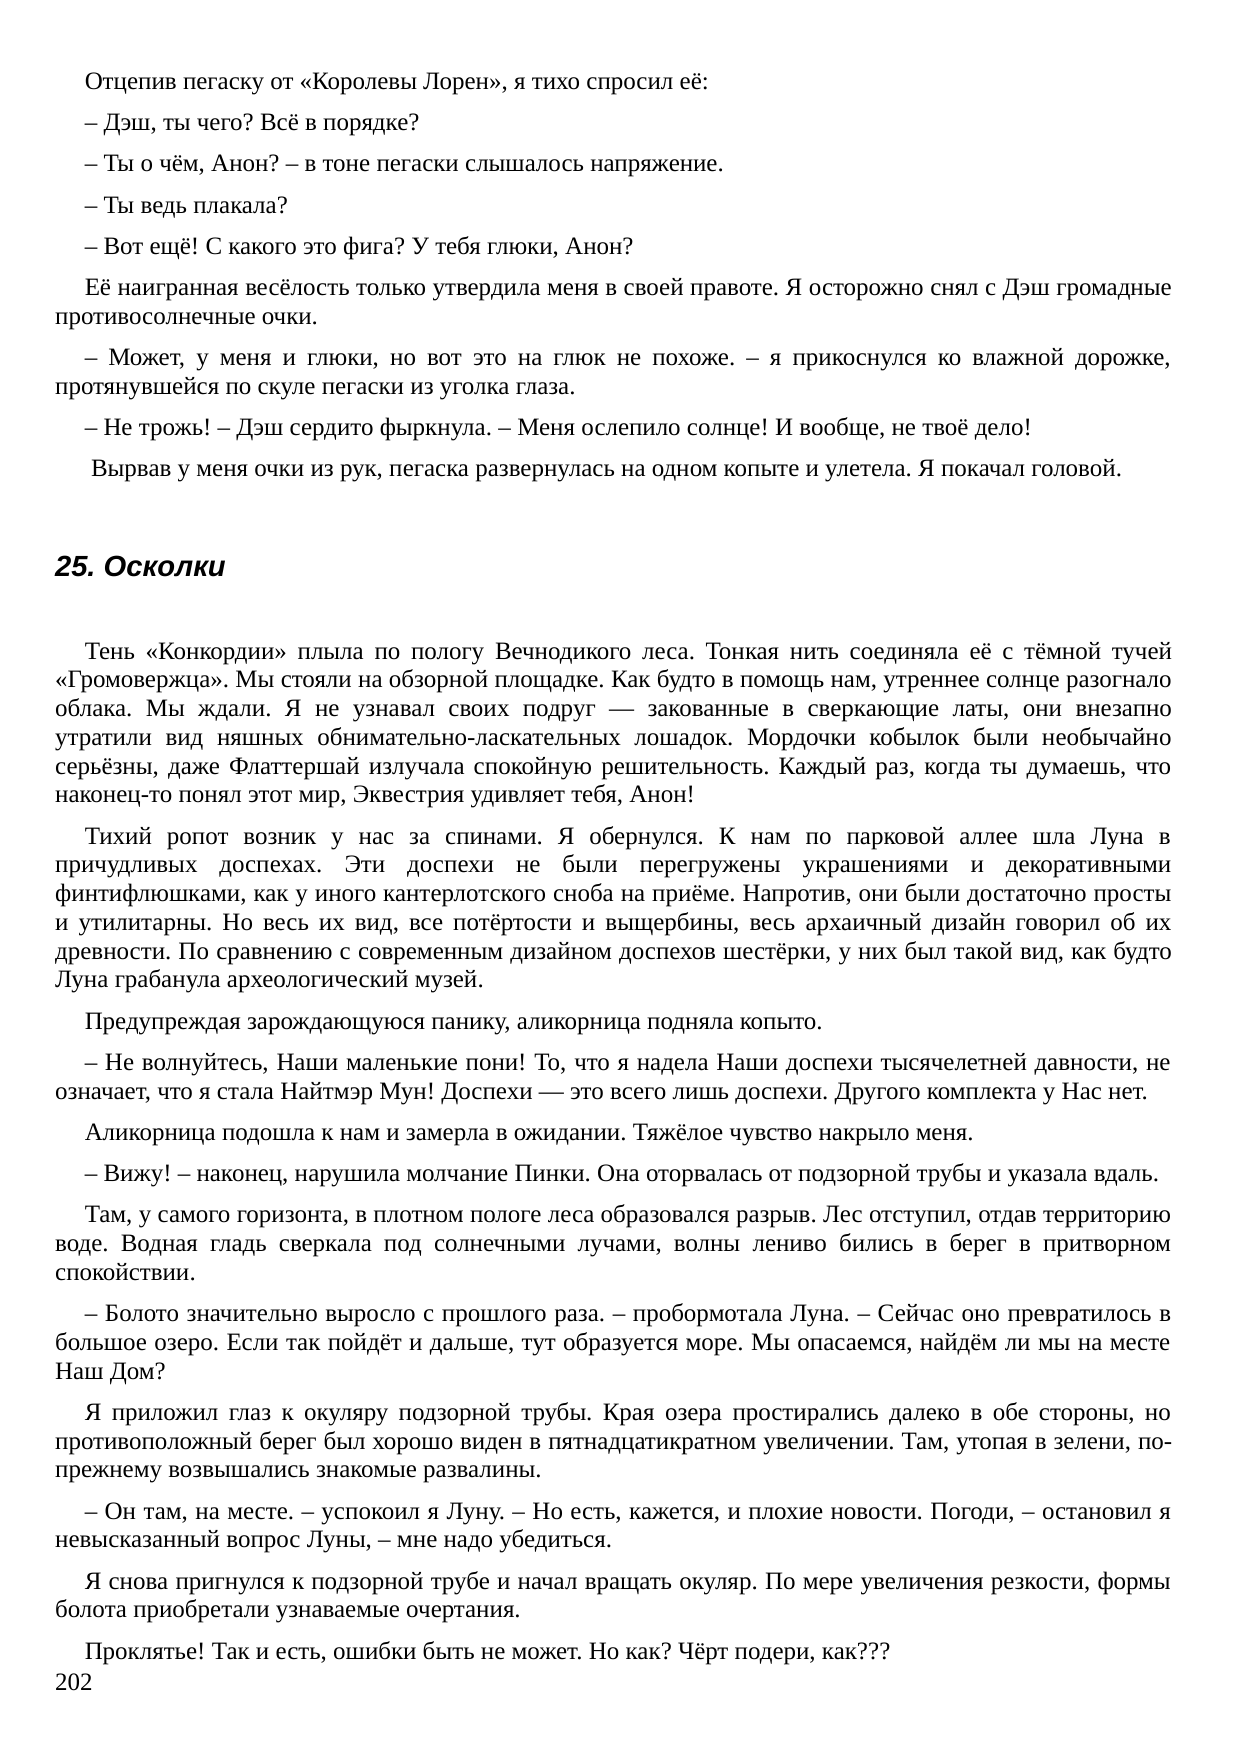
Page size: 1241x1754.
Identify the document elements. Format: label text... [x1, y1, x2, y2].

text – Он там, на месте. – успокоил я Луну. – Но есть, кажется, и плохие новости. Погоди, – остановил я невысказанный вопрос Луны, – мне надо убедиться. [55, 1496, 1173, 1553]
text Я снова пригнулся к подзорной трубе и начал вращать окуляр. По мере увеличения резкости, формы болота приобретали узнаваемые очертания. [55, 1566, 1173, 1623]
text Аликорница подошла к нам и замерла в ожидании. Тяжёлое чувство накрыло меня. [55, 1117, 1173, 1146]
text Вырвав у меня очки из рук, пегаска развернулась на одном копыте и улетела. Я покачал головой. [55, 453, 1173, 482]
text – Ты ведь плакала? [55, 190, 1173, 218]
text Отцепив пегаску от «Королевы Лорен», я тихо спросил её: [55, 66, 1173, 95]
subtitle 25. Осколки [55, 548, 1173, 582]
text – Не трожь! – Дэш сердито фыркнула. – Меня ослепило солнце! И вообще, не твоё дело! [55, 412, 1173, 441]
text Я приложил глаз к окуляру подзорной трубы. Края озера простирались далеко в обе стороны, но противоположный берег был хорошо виден в пятнадцатикратном увеличении. Там, утопая в зелени, по-прежнему возвышались знакомые развалины. [55, 1397, 1173, 1483]
text Проклятье! Так и есть, ошибки быть не может. Но как? Чёрт подери, как??? [55, 1636, 1173, 1664]
text – Не волнуйтесь, Наши маленькие пони! То, что я надела Наши доспехи тысячелетней давности, не означает, что я стала Найтмэр Мун! Доспехи — это всего лишь доспехи. Другого комплекта у Нас нет. [55, 1047, 1173, 1104]
text Тень «Конкордии» плыла по пологу Вечнодикого леса. Тонкая нить соединяла её с тёмной тучей «Громовержца». Мы стояли на обзорной площадке. Как будто в помощь нам, утреннее солнце разогнало облака. Мы ждали. Я не узнавал своих подруг — закованные в сверкающие латы, они внезапно утратили вид няшных обнимательно-ласкательных лошадок. Мордочки кобылок были необычайно серьёзны, даже Флаттершай излучала спокойную решительность. Каждый раз, когда ты думаешь, что наконец-то понял этот мир, Эквестрия удивляет тебя, Анон! [55, 636, 1173, 808]
text – Вот ещё! С какого это фига? У тебя глюки, Анон? [55, 231, 1173, 260]
text Её наигранная весёлость только утвердила меня в своей правоте. Я осторожно снял с Дэш громадные противосолнечные очки. [55, 272, 1173, 330]
text – Ты о чём, Анон? – в тоне пегаски слышалось напряжение. [55, 148, 1173, 177]
text Там, у самого горизонта, в плотном пологе леса образовался разрыв. Лес отступил, отдав территорию воде. Водная гладь сверкала под солнечными лучами, волны лениво бились в берег в притворном спокойствии. [55, 1199, 1173, 1286]
text – Болото значительно выросло с прошлого раза. – пробормотала Луна. – Сейчас оно превратилось в большое озеро. Если так пойдёт и дальше, тут образуется море. Мы опасаемся, найдём ли мы на месте Наш Дом? [55, 1298, 1173, 1384]
text Предупреждая зарождающуюся панику, аликорница подняла копыто. [55, 1006, 1173, 1034]
text Тихий ропот возник у нас за спинами. Я обернулся. К нам по парковой аллее шла Луна в причудливых доспехах. Эти доспехи не были перегружены украшениями и декоративными финтифлюшками, как у иного кантерлотского сноба на приёме. Напротив, они были достаточно просты и утилитарны. Но весь их вид, все потёртости и выщербины, весь архаичный дизайн говорил об их древности. По сравнению с современным дизайном доспехов шестёрки, у них был такой вид, как будто Луна грабанула археологический музей. [55, 821, 1173, 993]
text – Вижу! – наконец, нарушила молчание Пинки. Она оторвалась от подзорной трубы и указала вдаль. [55, 1158, 1173, 1187]
text – Может, у меня и глюки, но вот это на глюк не похоже. – я прикоснулся ко влажной дорожке, протянувшейся по скуле пегаски из уголка глаза. [55, 342, 1173, 400]
text – Дэш, ты чего? Всё в порядке? [55, 107, 1173, 136]
